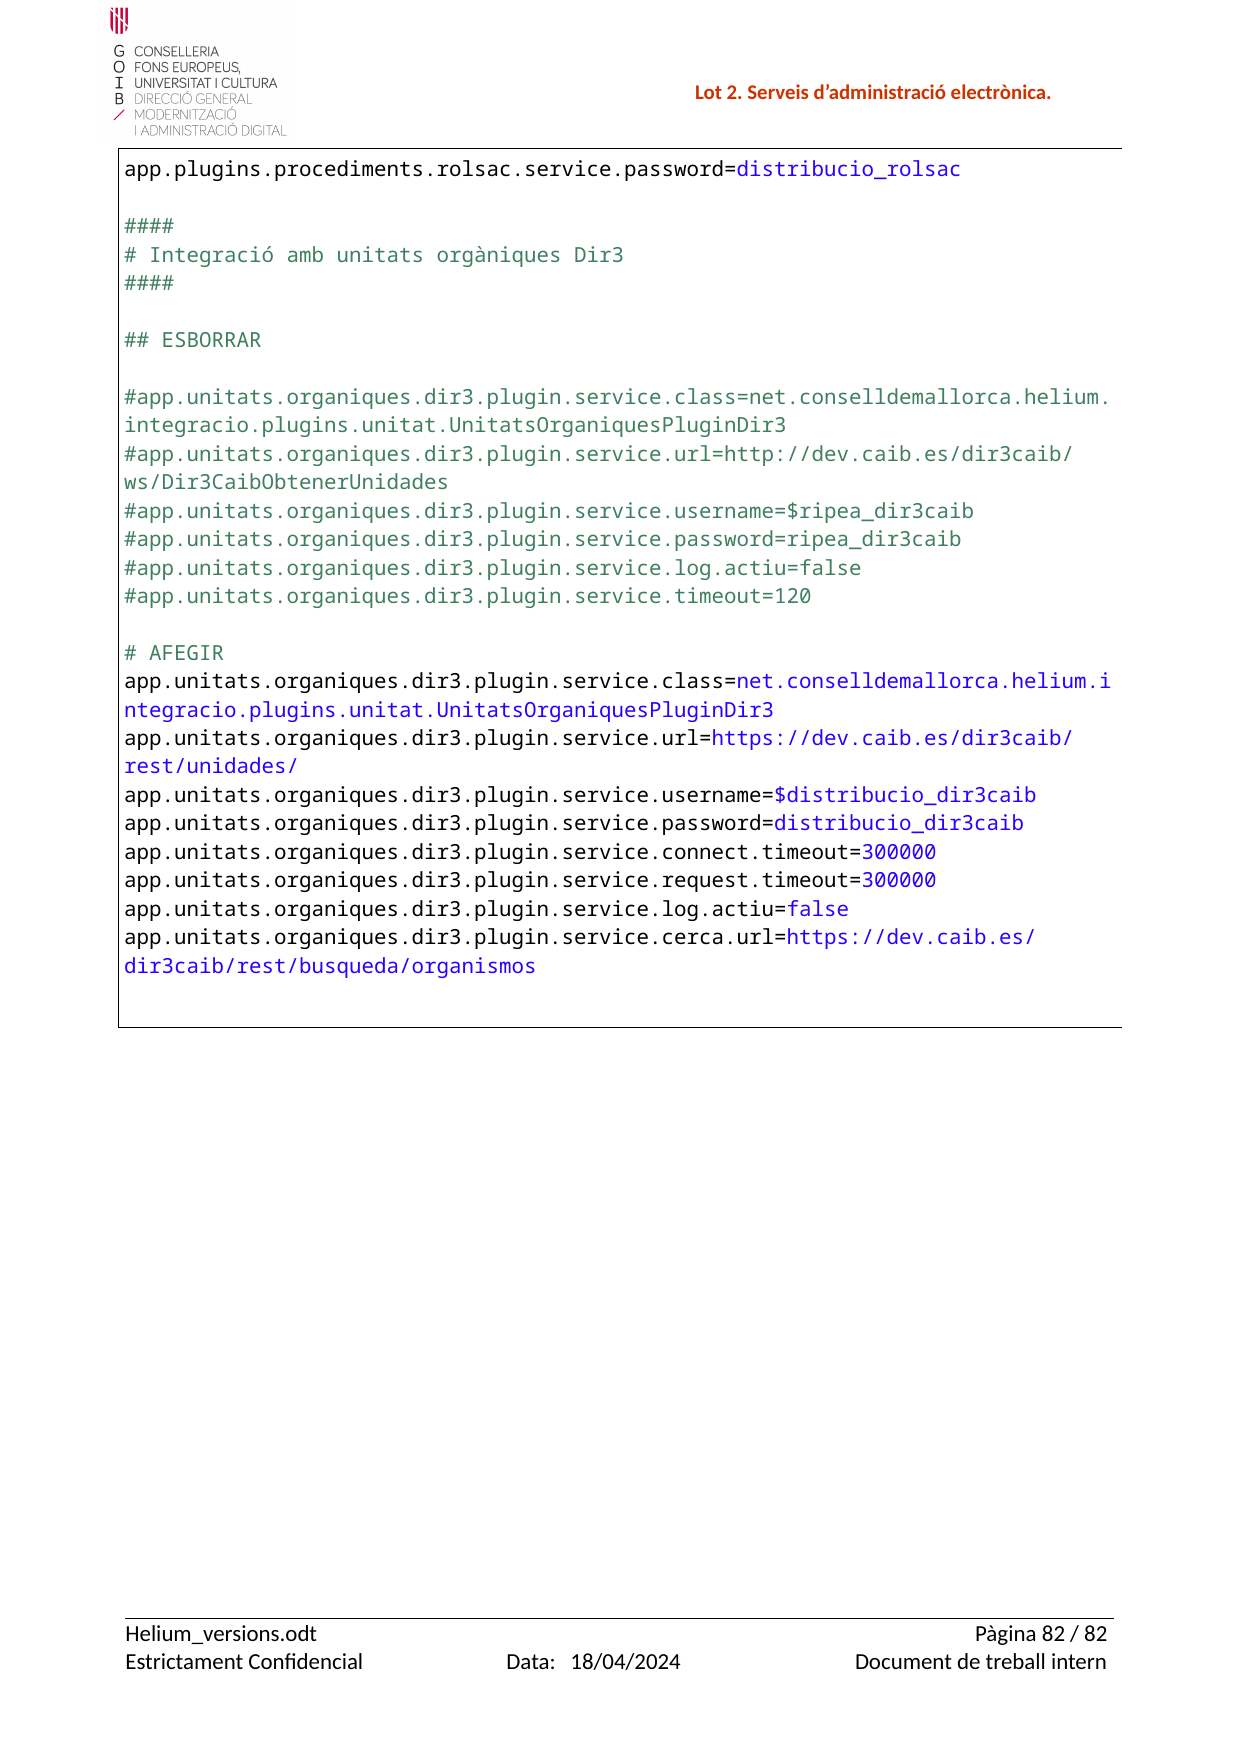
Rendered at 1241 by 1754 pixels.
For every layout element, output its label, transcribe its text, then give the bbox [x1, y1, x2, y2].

picture [100, 0, 297, 144]
table_header app.plugins.procediments.rolsac.service.password=distribucio_rolsac #### # Integració amb unitats orgàniques Dir3 #### ## ESBORRAR #app.unitats.organiques.dir3.plugin.service.class=net.conselldemallorca.helium.integracio.plugins.unitat.UnitatsOrganiquesPluginDir3 #app.unitats.organiques.dir3.plugin.service.url=http://dev.caib.es/dir3caib/ws/Dir3CaibObtenerUnidades #app.unitats.organiques.dir3.plugin.service.username=$ripea_dir3caib #app.unitats.organiques.dir3.plugin.service.password=ripea_dir3caib #app.unitats.organiques.dir3.plugin.service.log.actiu=false #app.unitats.organiques.dir3.plugin.service.timeout=120 # AFEGIR app.unitats.organiques.dir3.plugin.service.class=net.conselldemallorca.helium.integracio.plugins.unitat.UnitatsOrganiquesPluginDir3 app.unitats.organiques.dir3.plugin.service.url=https://dev.caib.es/dir3caib/rest/unidades/ app.unitats.organiques.dir3.plugin.service.username=$distribucio_dir3caib app.unitats.organiques.dir3.plugin.service.password=distribucio_dir3caib app.unitats.organiques.dir3.plugin.service.connect.timeout=300000 app.unitats.organiques.dir3.plugin.service.request.timeout=300000 app.unitats.organiques.dir3.plugin.service.log.actiu=false app.unitats.organiques.dir3.plugin.service.cerca.url=https://dev.caib.es/dir3caib/rest/busqueda/organismos [119, 149, 1122, 1027]
